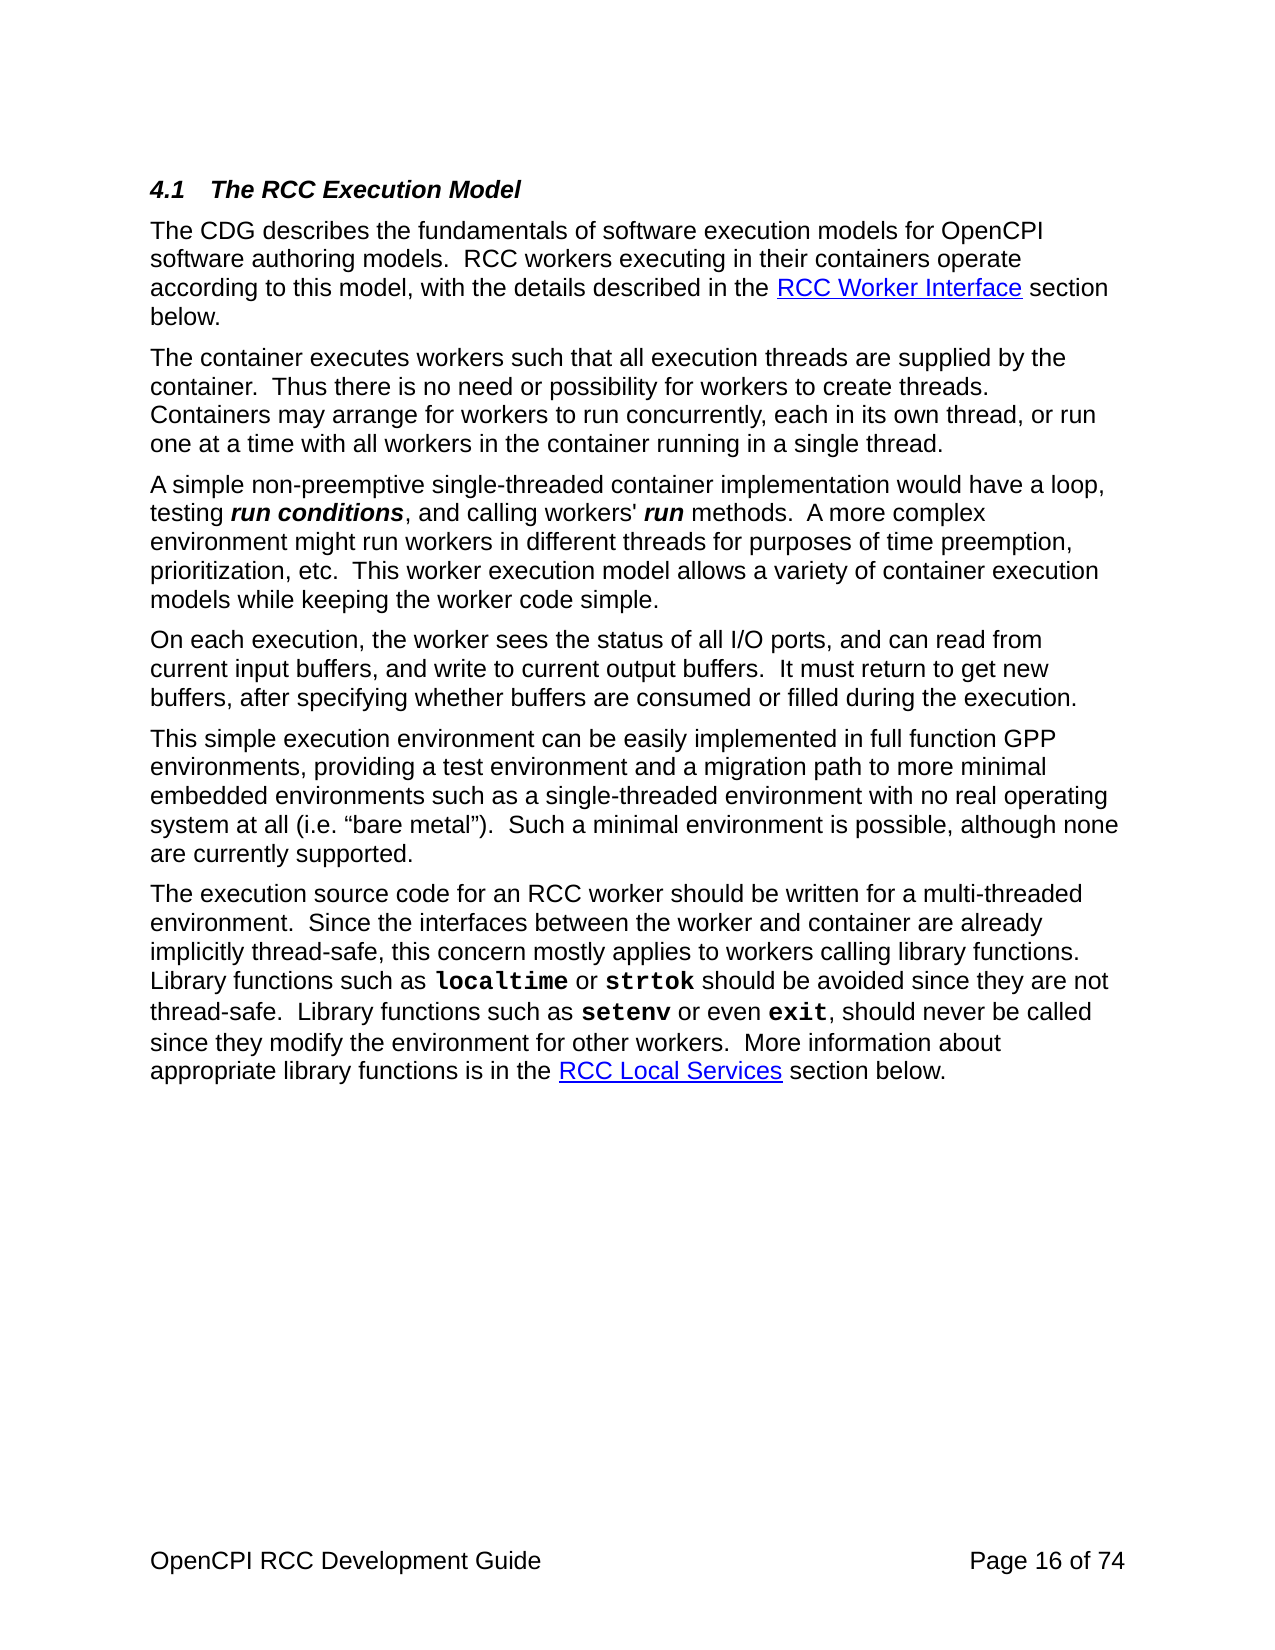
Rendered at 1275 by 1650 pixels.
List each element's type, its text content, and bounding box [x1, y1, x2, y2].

text The container executes workers such that all execution threads are supplied by the container. Thus there is no need or possibility for workers to create threads. Containers may arrange for workers to run concurrently, each in its own thread, or run one at a time with all workers in the container running in a single thread. [150, 343, 1125, 458]
text The execution source code for an RCC worker should be written for a multi-threaded environment. Since the interfaces between the worker and container are already implicitly thread-safe, this concern mostly applies to workers calling library functions. Library functions such as localtime or strtok should be avoided since they are not thread-safe. Library functions such as setenv or even exit, should never be called since they modify the environment for other workers. More information about appropriate library functions is in the RCC Local Services section below. [150, 879, 1125, 1085]
text A simple non-preemptive single-threaded container implementation would have a loop, testing run conditions, and calling workers' run methods. A more complex environment might run workers in different threads for purposes of time preemption, prioritization, etc. This worker execution model allows a variety of container execution models while keeping the worker code simple. [150, 470, 1125, 613]
text This simple execution environment can be easily implemented in full function GPP environments, providing a test environment and a migration path to more minimal embedded environments such as a single-threaded environment with no real operating system at all (i.e. “bare metal”). Such a minimal environment is possible, although none are currently supported. [150, 724, 1125, 867]
text The CDG describes the fundamentals of software execution models for OpenCPI software authoring models. RCC workers executing in their containers operate according to this model, with the details described in the RCC Worker Interface section below. [150, 216, 1125, 331]
subtitle The RCC Execution Model [150, 175, 1125, 204]
text On each execution, the worker sees the status of all I/O ports, and can read from current input buffers, and write to current output buffers. It must return to get new buffers, after specifying whether buffers are consumed or filled during the execution. [150, 625, 1125, 712]
